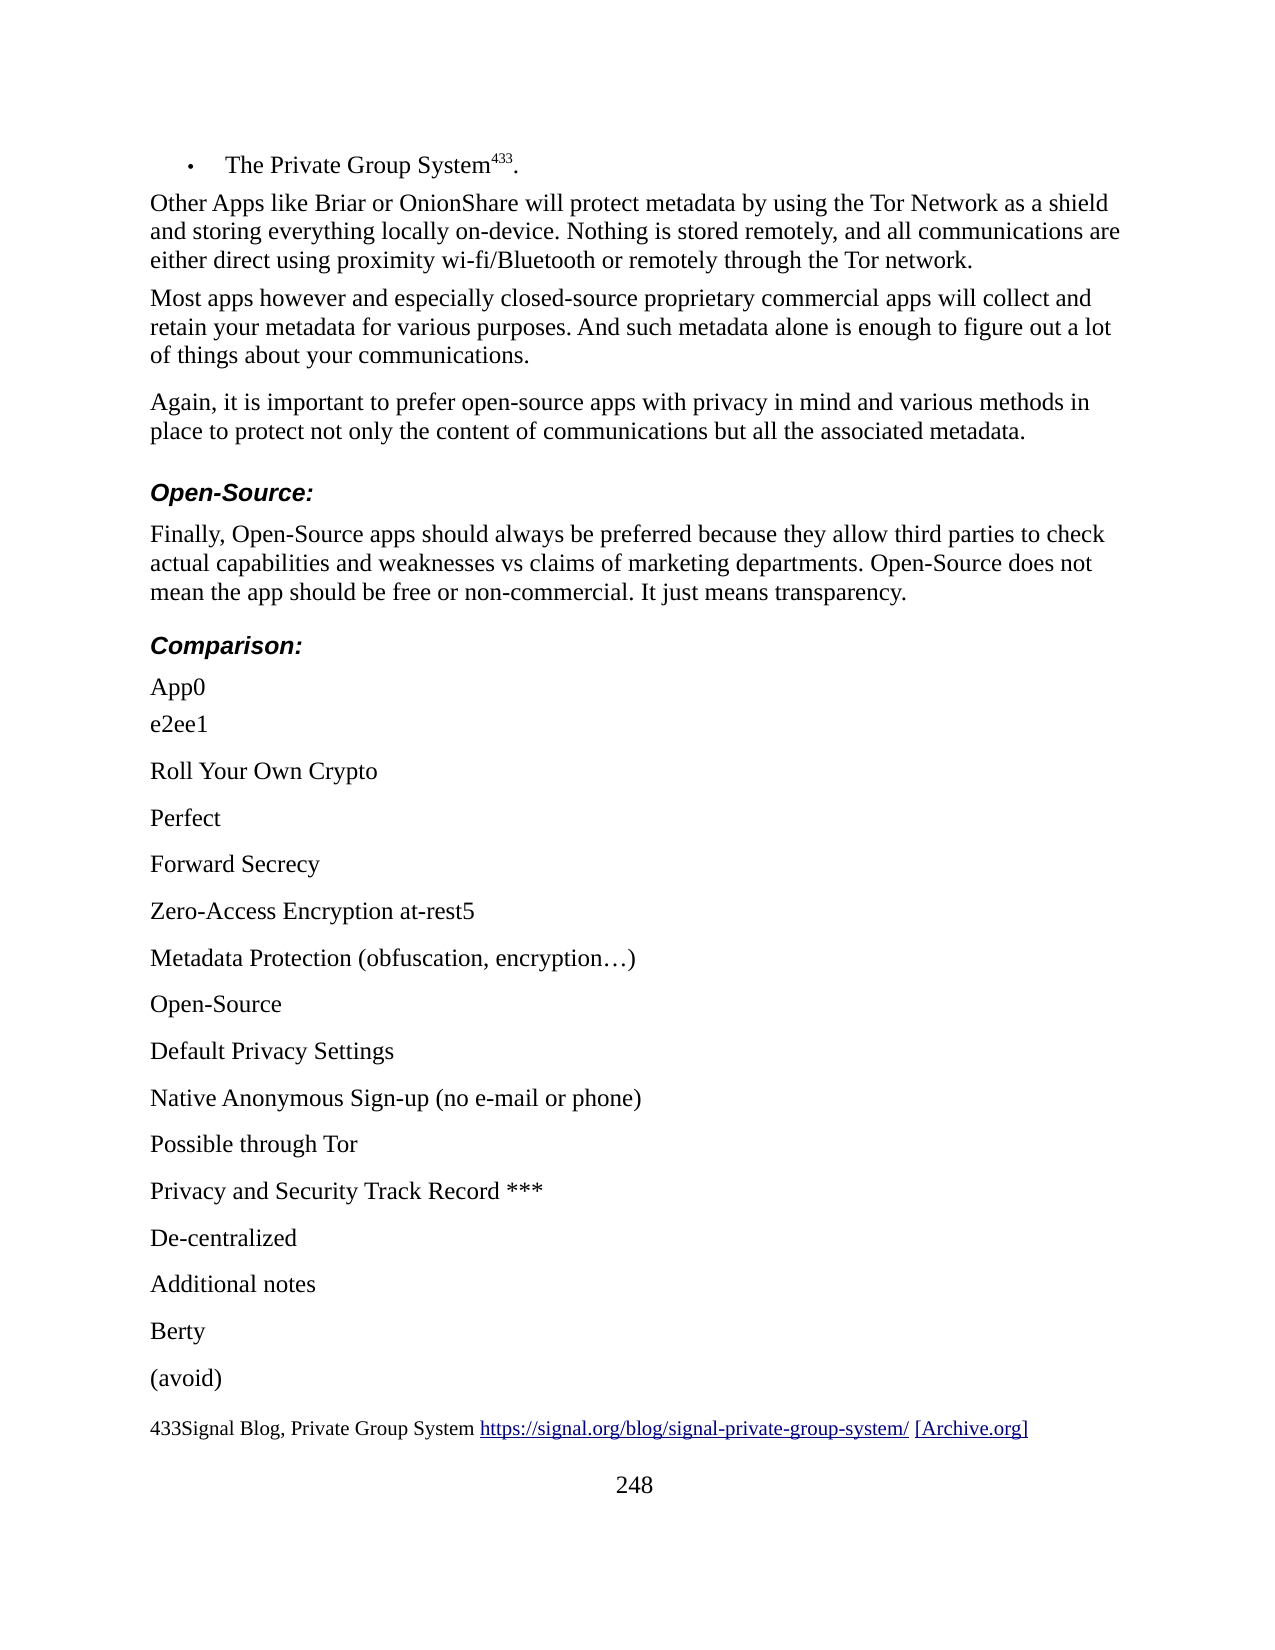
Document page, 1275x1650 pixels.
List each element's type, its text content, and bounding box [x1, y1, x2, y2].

text Forward Secrecy [150, 849, 1125, 878]
subtitle Comparison: [150, 631, 1125, 659]
text Additional notes [150, 1269, 1125, 1298]
text Roll Your Own Crypto [150, 756, 1125, 785]
text Zero-Access Encryption at-rest5 [150, 896, 1125, 925]
subtitle Open-Source: [150, 478, 1125, 507]
text Perfect [150, 803, 1125, 832]
text Native Anonymous Sign-up (no e-mail or phone) [150, 1083, 1125, 1112]
text Again, it is important to prefer open-source apps with privacy in mind and various methods in place to protect not only the content of communications but all the associated metadata. [150, 387, 1125, 444]
text Possible through Tor [150, 1129, 1125, 1158]
list The Private Group System. [187, 150, 1125, 179]
text Default Privacy Settings [150, 1036, 1125, 1065]
text App0 [150, 672, 1125, 701]
text Privacy and Security Track Record *** [150, 1176, 1125, 1205]
text (avoid) [150, 1363, 1125, 1392]
list Signal Blog, Private Group System https://signal.org/blog/signal-private-group-system/ [Archive.org] [150, 1416, 1125, 1440]
text Open-Source [150, 989, 1125, 1018]
text Metadata Protection (obfuscation, encryption…) [150, 943, 1125, 972]
text e2ee1 [150, 709, 1125, 738]
text Finally, Open-Source apps should always be preferred because they allow third parties to check actual capabilities and weaknesses vs claims of marketing departments. Open-Source does not mean the app should be free or non-commercial. It just means transparency. [150, 519, 1125, 606]
text De-centralized [150, 1223, 1125, 1252]
text Berty [150, 1316, 1125, 1345]
text Other Apps like Briar or OnionShare will protect metadata by using the Tor Network as a shield and storing everything locally on-device. Nothing is stored remotely, and all communications are either direct using proximity wi-fi/Bluetooth or remotely through the Tor network. [150, 188, 1125, 274]
text Most apps however and especially closed-source proprietary commercial apps will collect and retain your metadata for various purposes. And such metadata alone is enough to figure out a lot of things about your communications. [150, 283, 1125, 369]
